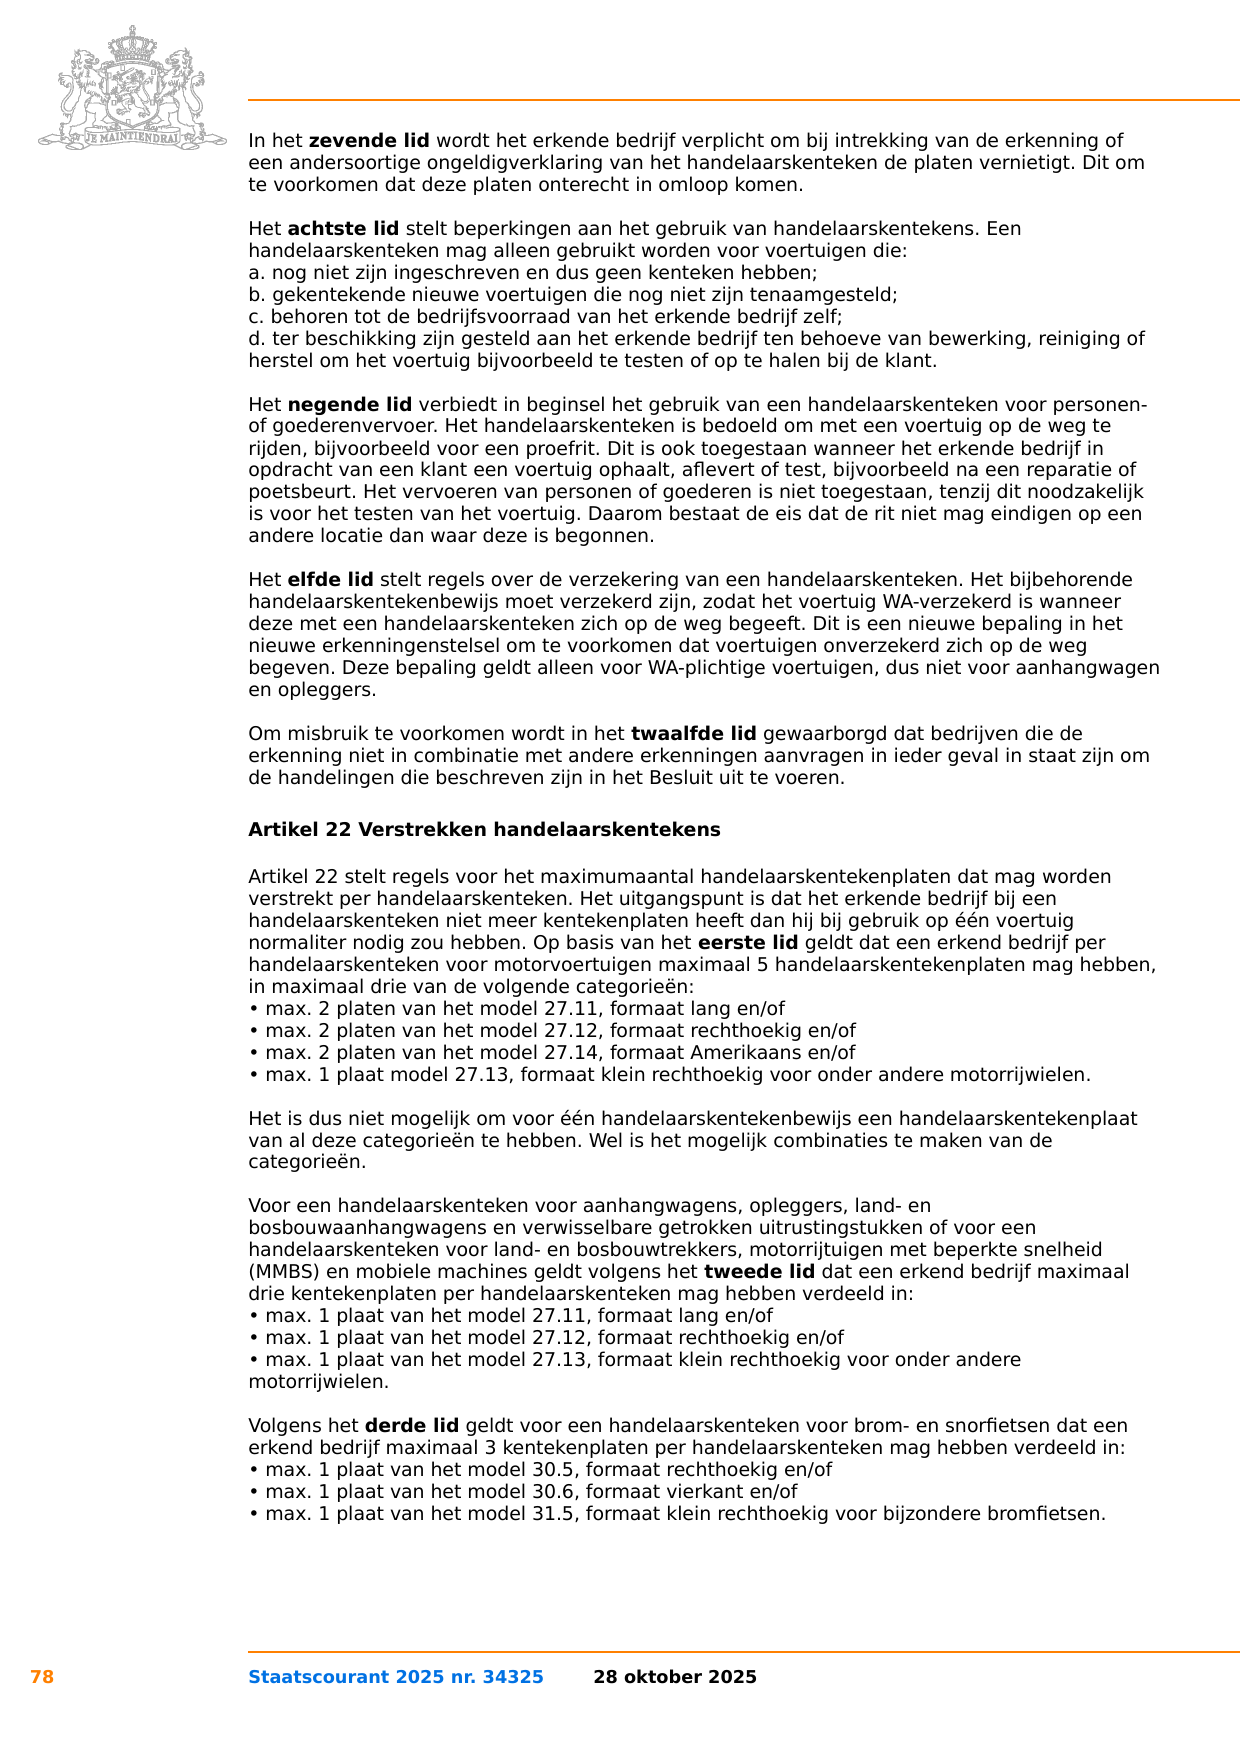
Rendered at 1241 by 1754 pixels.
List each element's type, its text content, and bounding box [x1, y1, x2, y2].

text • max. 2 platen van het model 27.11, formaat lang en/of [248, 998, 1163, 1020]
text Voor een handelaarskenteken voor aanhangwagens, opleggers, land- en bosbouwaanhangwagens en verwisselbare getrokken uitrustingstukken of voor een handelaarskenteken voor land- en bosbouwtrekkers, motorrijtuigen met beperkte snelheid (MMBS) en mobiele machines geldt volgens het tweede lid dat een erkend bedrijf maximaal drie kentekenplaten per handelaarskenteken mag hebben verdeeld in: [248, 1195, 1163, 1305]
text d. ter beschikking zijn gesteld aan het erkende bedrijf ten behoeve van bewerking, reiniging of herstel om het voertuig bijvoorbeeld te testen of op te halen bij de klant. [248, 328, 1163, 372]
text • max. 1 plaat van het model 30.5, formaat rechthoekig en/of [248, 1459, 1163, 1481]
text • max. 1 plaat van het model 31.5, formaat klein rechthoekig voor bijzondere bromfietsen. [248, 1503, 1163, 1525]
text • max. 1 plaat model 27.13, formaat klein rechthoekig voor onder andere motorrijwielen. [248, 1064, 1163, 1086]
text Volgens het derde lid geldt voor een handelaarskenteken voor brom- en snorfietsen dat een erkend bedrijf maximaal 3 kentekenplaten per handelaarskenteken mag hebben verdeeld in: [248, 1415, 1163, 1459]
text • max. 1 plaat van het model 27.11, formaat lang en/of [248, 1305, 1163, 1327]
text • max. 2 platen van het model 27.12, formaat rechthoekig en/of [248, 1020, 1163, 1042]
picture [38, 25, 227, 150]
text • max. 1 plaat van het model 27.12, formaat rechthoekig en/of [248, 1327, 1163, 1349]
text Het negende lid verbiedt in beginsel het gebruik van een handelaarskenteken voor personen- of goederenvervoer. Het handelaarskenteken is bedoeld om met een voertuig op de weg te rijden, bijvoorbeeld voor een proefrit. Dit is ook toegestaan wanneer het erkende bedrijf in opdracht van een klant een voertuig ophaalt, aflevert of test, bijvoorbeeld na een reparatie of poetsbeurt. Het vervoeren van personen of goederen is niet toegestaan, tenzij dit noodzakelijk is voor het testen van het voertuig. Daarom bestaat de eis dat de rit niet mag eindigen op een andere locatie dan waar deze is begonnen. [248, 393, 1163, 547]
text Het is dus niet mogelijk om voor één handelaarskentekenbewijs een handelaarskentekenplaat van al deze categorieën te hebben. Wel is het mogelijk combinaties te maken van de categorieën. [248, 1107, 1163, 1173]
subtitle Artikel 22 Verstrekken handelaarskentekens [248, 819, 1163, 841]
text • max. 2 platen van het model 27.14, formaat Amerikaans en/of [248, 1042, 1163, 1064]
text Het elfde lid stelt regels over de verzekering van een handelaarskenteken. Het bijbehorende handelaarskentekenbewijs moet verzekerd zijn, zodat het voertuig WA-verzekerd is wanneer deze met een handelaarskenteken zich op de weg begeeft. Dit is een nieuwe bepaling in het nieuwe erkenningenstelsel om te voorkomen dat voertuigen onverzekerd zich op de weg begeven. Deze bepaling geldt alleen voor WA-plichtige voertuigen, dus niet voor aanhangwagen en opleggers. [248, 569, 1163, 701]
text In het zevende lid wordt het erkende bedrijf verplicht om bij intrekking van de erkenning of een andersoortige ongeldigverklaring van het handelaarskenteken de platen vernietigt. Dit om te voorkomen dat deze platen onterecht in omloop komen. [248, 130, 1163, 196]
text Artikel 22 stelt regels voor het maximumaantal handelaarskentekenplaten dat mag worden verstrekt per handelaarskenteken. Het uitgangspunt is dat het erkende bedrijf bij een handelaarskenteken niet meer kentekenplaten heeft dan hij bij gebruik op één voertuig normaliter nodig zou hebben. Op basis van het eerste lid geldt dat een erkend bedrijf per handelaarskenteken voor motorvoertuigen maximaal 5 handelaarskentekenplaten mag hebben, in maximaal drie van de volgende categorieën: [248, 866, 1163, 998]
text • max. 1 plaat van het model 27.13, formaat klein rechthoekig voor onder andere motorrijwielen. [248, 1349, 1163, 1393]
text • max. 1 plaat van het model 30.6, formaat vierkant en/of [248, 1481, 1163, 1503]
text b. gekentekende nieuwe voertuigen die nog niet zijn tenaamgesteld; [248, 284, 1163, 306]
text a. nog niet zijn ingeschreven en dus geen kenteken hebben; [248, 262, 1163, 284]
text Om misbruik te voorkomen wordt in het twaalfde lid gewaarborgd dat bedrijven die de erkenning niet in combinatie met andere erkenningen aanvragen in ieder geval in staat zijn om de handelingen die beschreven zijn in het Besluit uit te voeren. [248, 723, 1163, 789]
text c. behoren tot de bedrijfsvoorraad van het erkende bedrijf zelf; [248, 306, 1163, 328]
text Het achtste lid stelt beperkingen aan het gebruik van handelaarskentekens. Een handelaarskenteken mag alleen gebruikt worden voor voertuigen die: [248, 218, 1163, 262]
